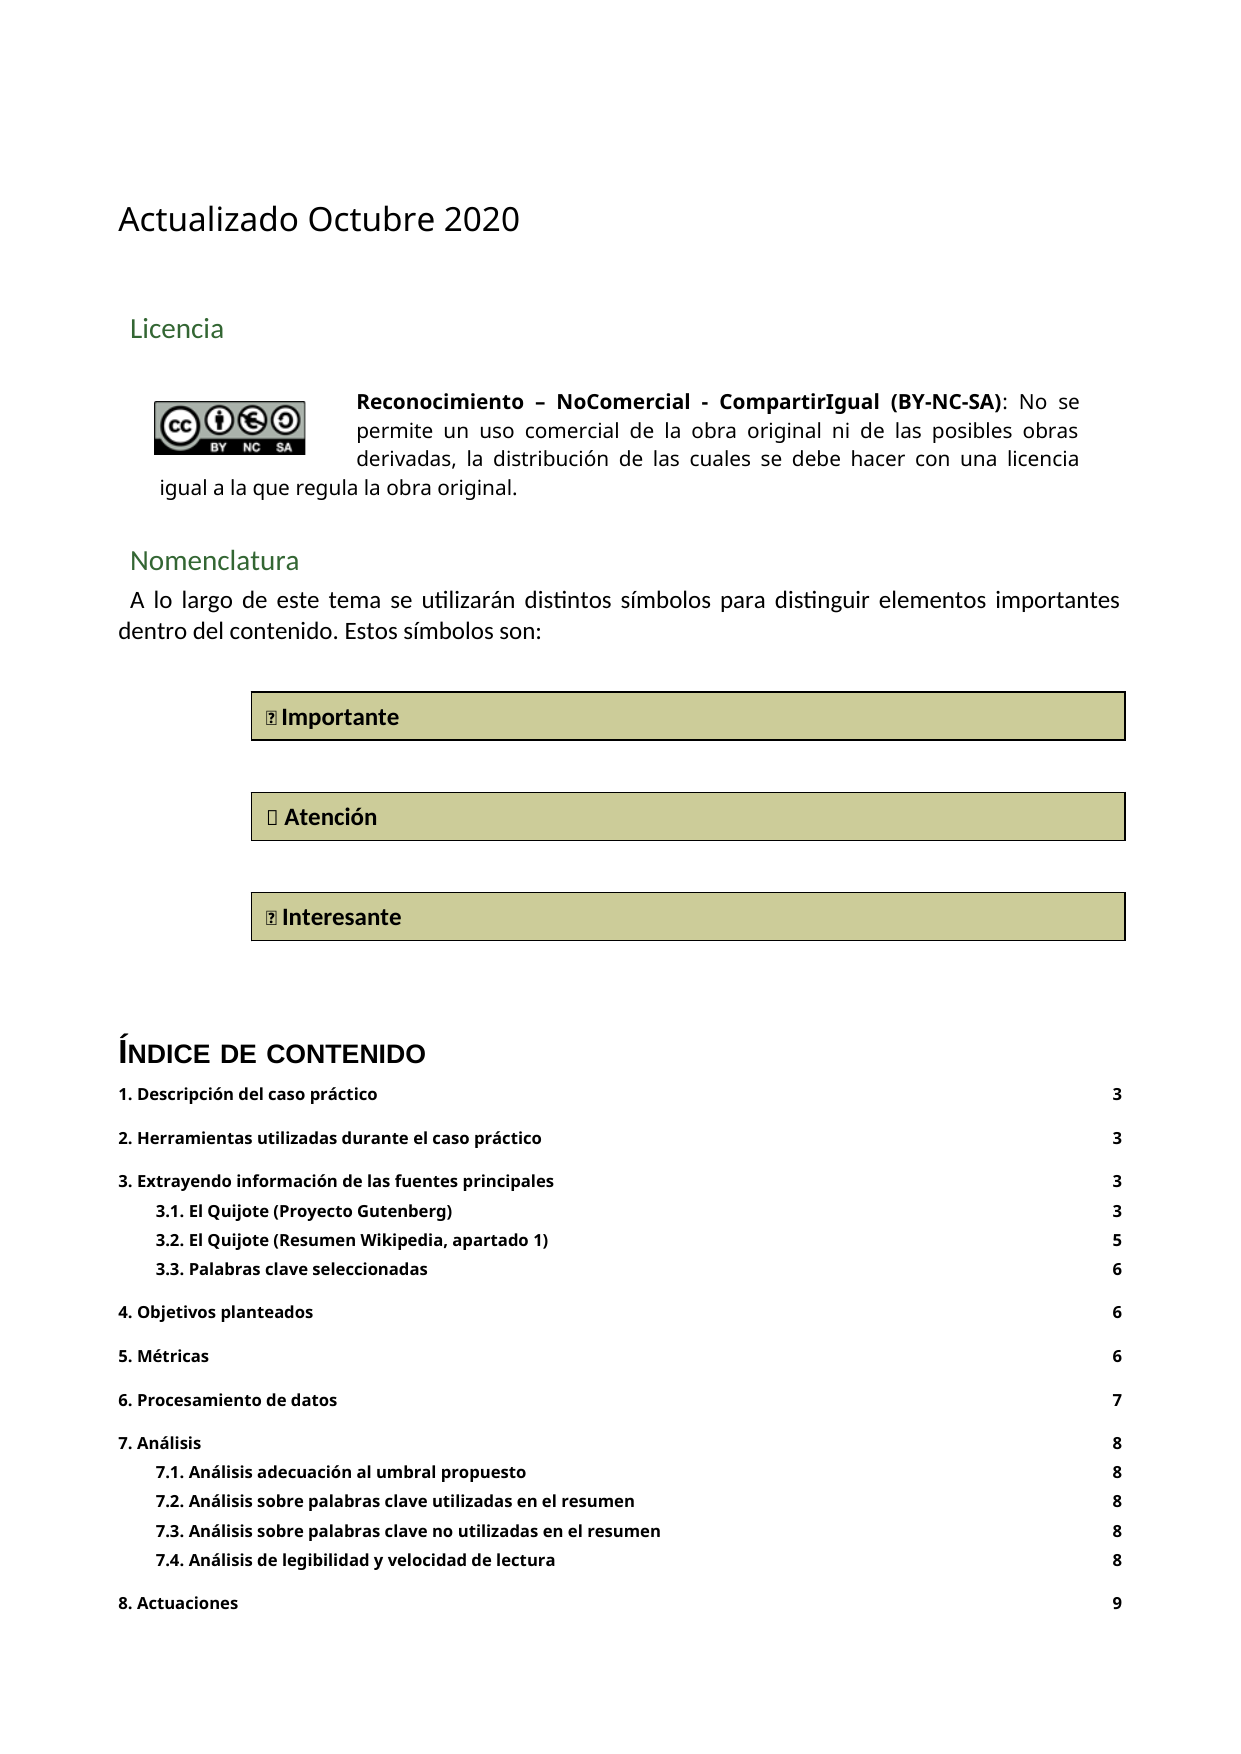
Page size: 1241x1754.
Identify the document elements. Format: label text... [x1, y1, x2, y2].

picture [154, 401, 306, 455]
text 7.1. Análisis adecuación al umbral propuesto 8 [156, 1461, 1122, 1483]
text 4. Objetivos planteados 6 [118, 1301, 1122, 1324]
text Índice de contenido [118, 1032, 1122, 1070]
text 2. Herramientas utilizadas durante el caso práctico 3 [118, 1126, 1122, 1149]
text 6. Procesamiento de datos 7 [118, 1388, 1122, 1411]
text 7. Análisis 8 [118, 1432, 1122, 1454]
text 1. Descripción del caso práctico 3 [118, 1083, 1122, 1106]
text 💬 Interesante [252, 893, 1124, 940]
text 8. Actuaciones 9 [118, 1592, 1122, 1614]
text Actualizado Octubre 2020 [118, 196, 1122, 241]
text 3. Extrayendo información de las fuentes principales 3 [118, 1170, 1122, 1193]
text 3.3. Palabras clave seleccionadas 6 [156, 1257, 1122, 1280]
text 7.2. Análisis sobre palabras clave utilizadas en el resumen 8 [156, 1490, 1122, 1513]
text 📖 Importante [252, 693, 1124, 739]
text 3.1. El Quijote (Proyecto Gutenberg) 3 [156, 1199, 1122, 1222]
text 5. Métricas 6 [118, 1344, 1122, 1367]
text Reconocimiento – NoComercial - CompartirIgual (BY-NC-SA): No se permite un uso comercial de la obra original ni de las posibles obras derivadas, la distribución de las cuales se debe hacer con una licencia igual a la que regula la obra original. [159, 387, 1080, 501]
text 7.3. Análisis sobre palabras clave no utilizadas en el resumen 8 [156, 1519, 1122, 1542]
text A lo largo de este tema se utilizarán distintos símbolos para distinguir elementos importantes dentro del contenido. Estos símbolos son: [118, 584, 1122, 646]
text ❕ Atención [252, 793, 1124, 840]
text 3.2. El Quijote (Resumen Wikipedia, apartado 1) 5 [156, 1228, 1122, 1251]
text Nomenclatura [118, 542, 1122, 578]
text Licencia [118, 310, 1122, 346]
text 7.4. Análisis de legibilidad y velocidad de lectura 8 [156, 1548, 1122, 1571]
